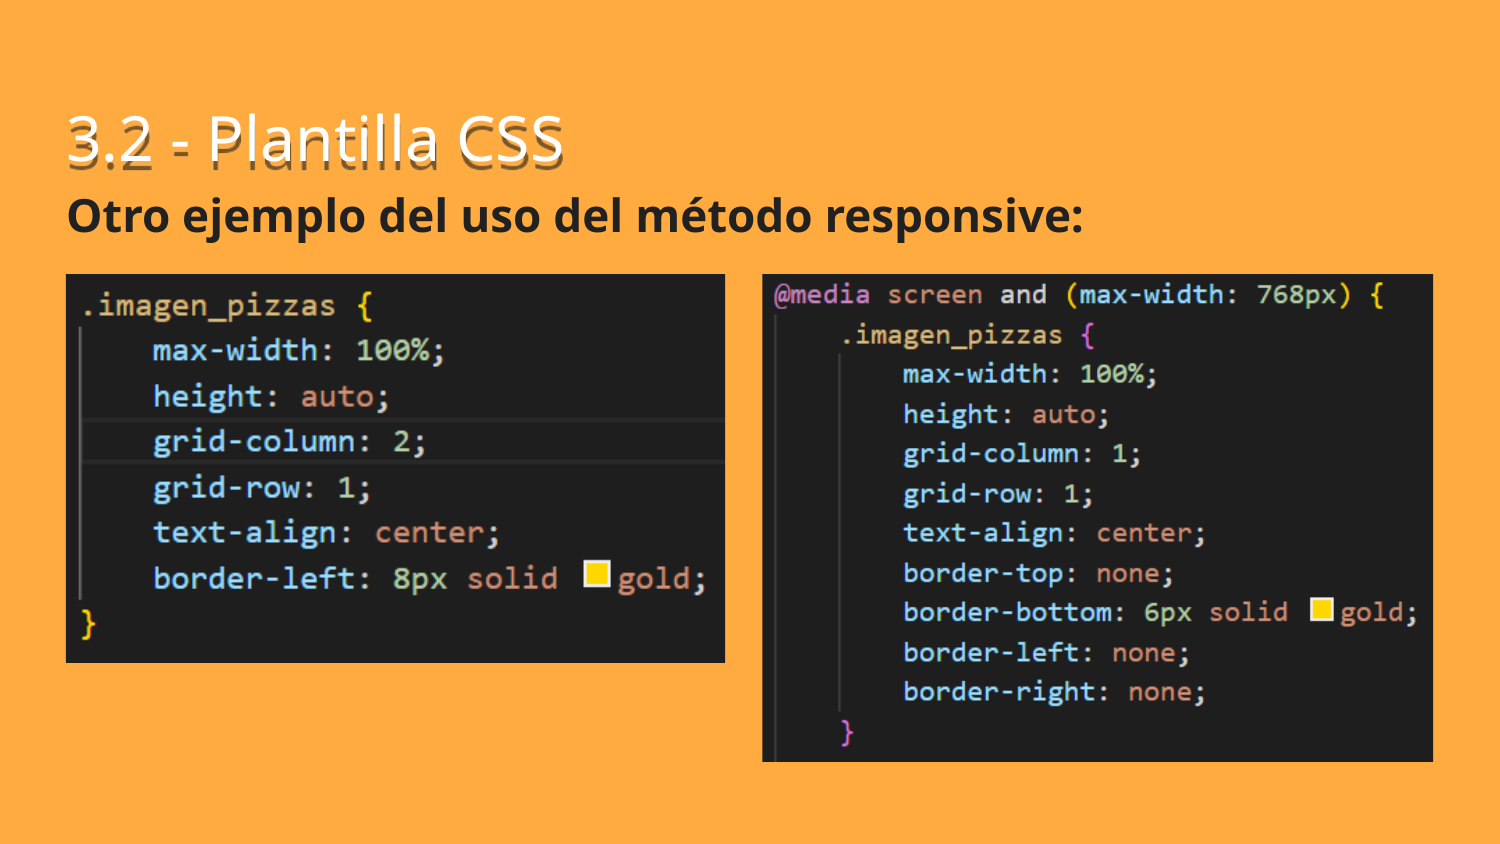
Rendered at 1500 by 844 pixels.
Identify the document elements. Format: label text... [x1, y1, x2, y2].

title 3.2 - Plantilla CSS [51, 72, 1449, 167]
text_box Otro ejemplo del uso del método responsive: [51, 172, 1449, 258]
picture [65, 274, 726, 663]
picture [762, 274, 1434, 762]
